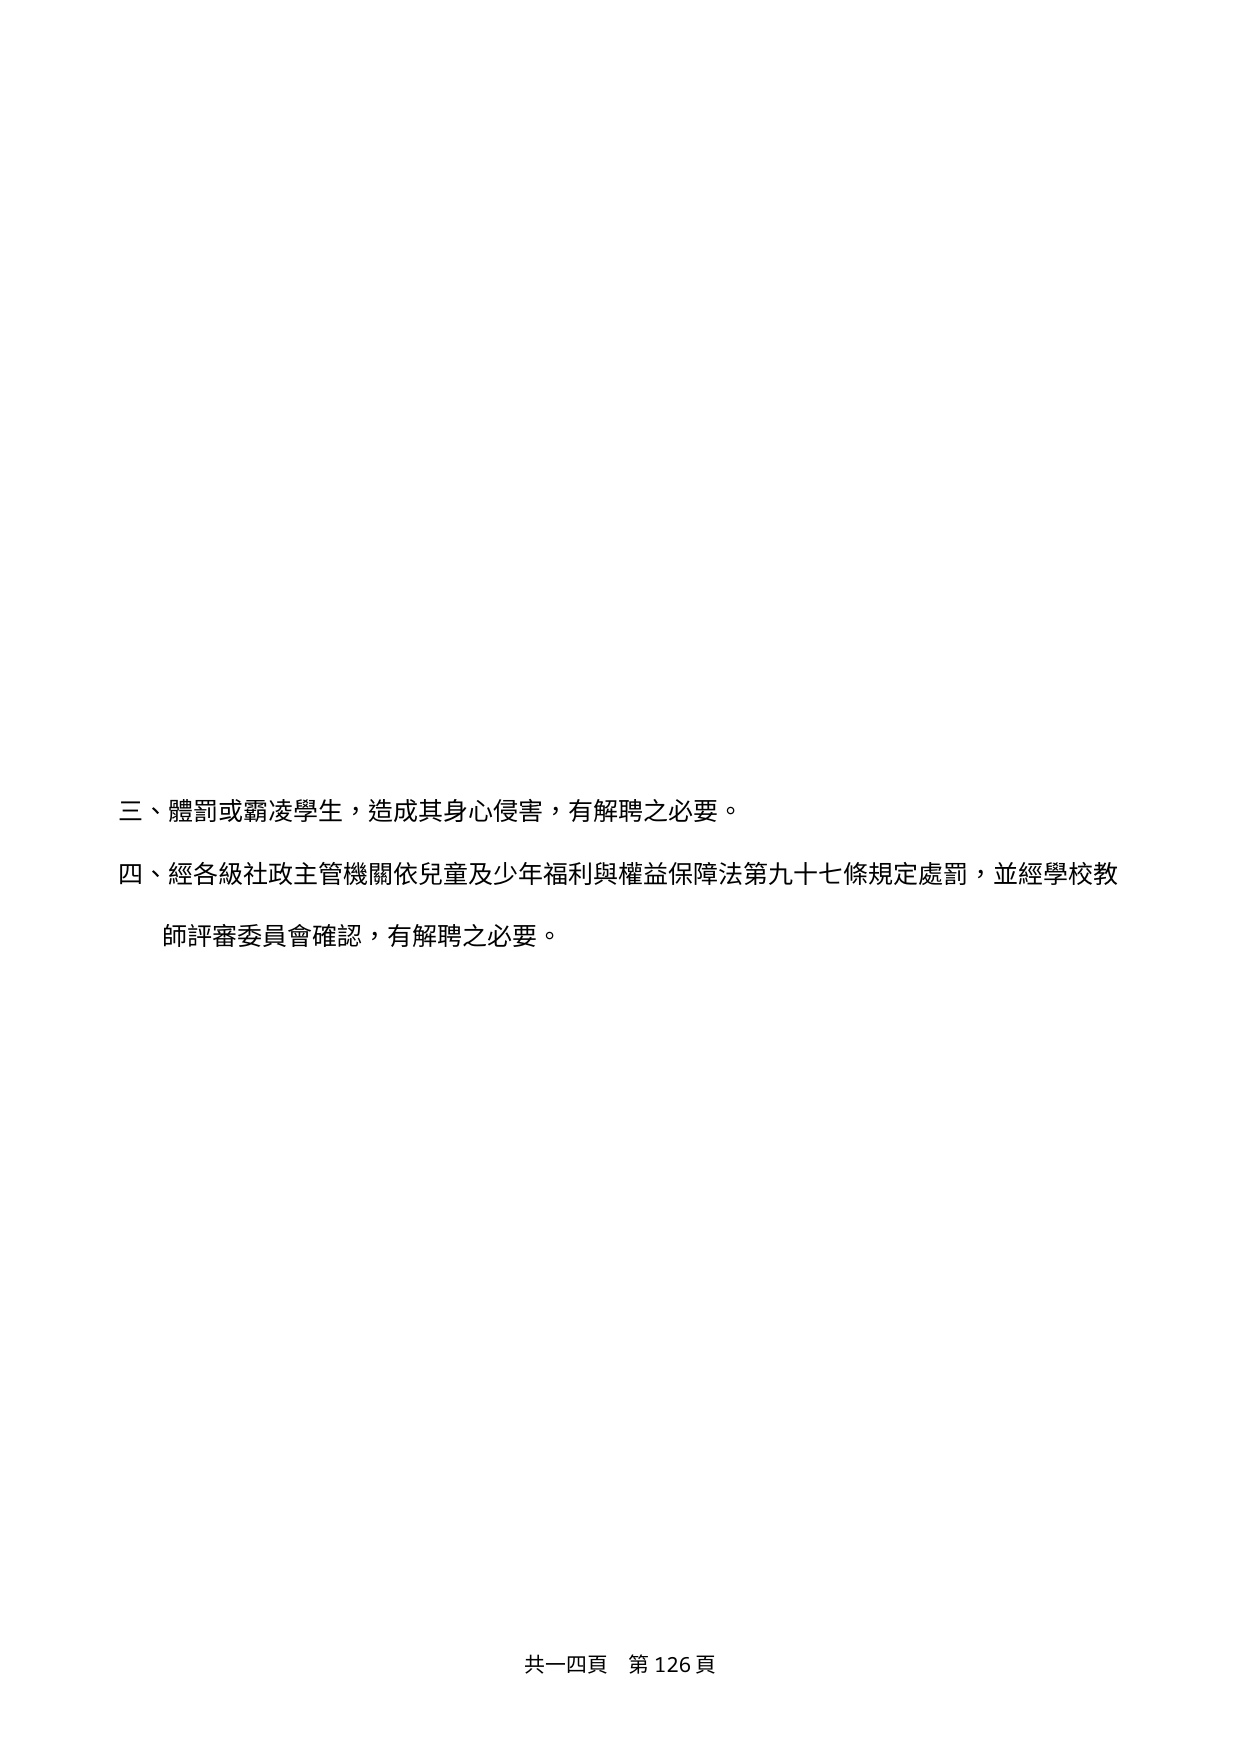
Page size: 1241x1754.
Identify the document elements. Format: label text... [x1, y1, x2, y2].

text 四、經各級社政主管機關依兒童及少年福利與權益保障法第九十七條規定處罰，並經學校教師評審委員會確認，有解聘之必要。 [118, 831, 1122, 956]
text 三、體罰或霸凌學生，造成其身心侵害，有解聘之必要。 [118, 768, 1122, 831]
